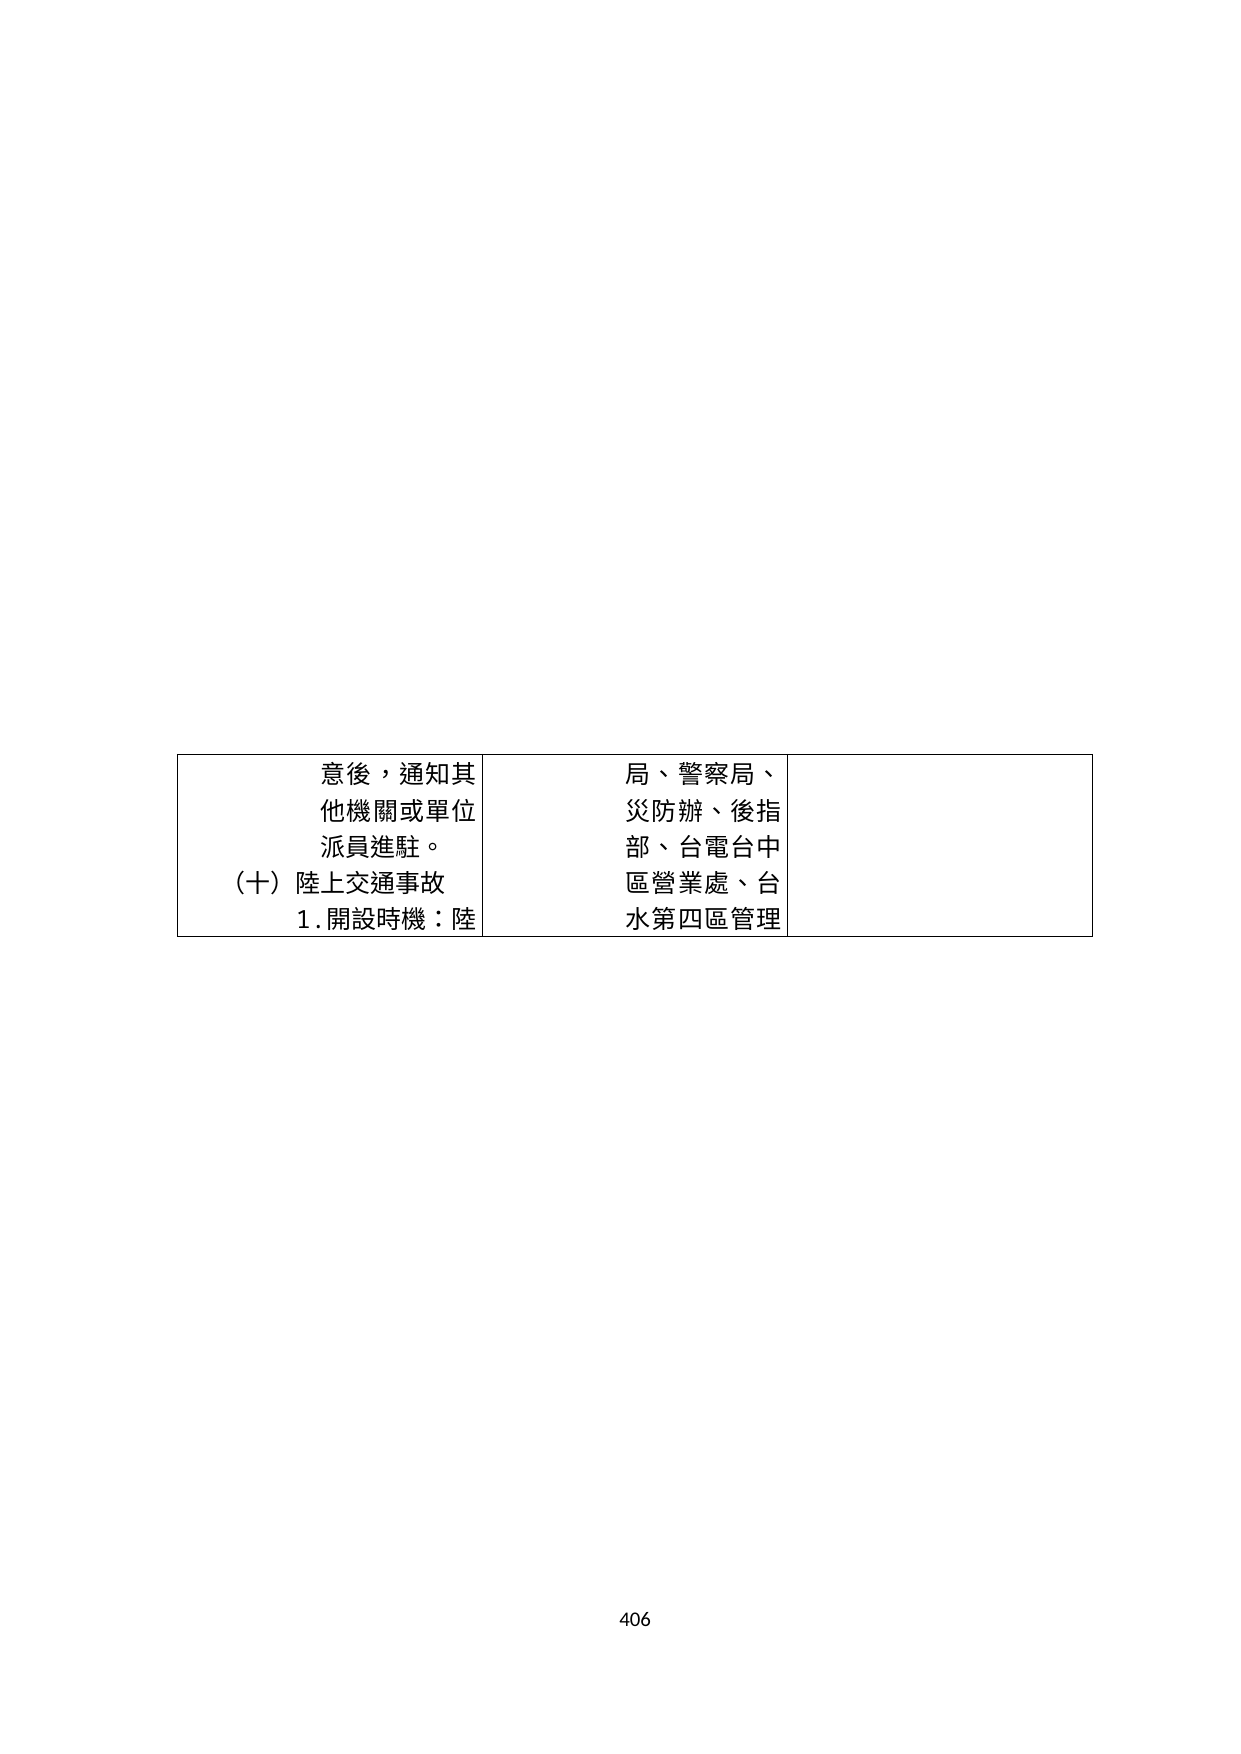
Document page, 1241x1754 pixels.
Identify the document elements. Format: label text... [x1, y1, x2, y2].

table_cell 局、警察局、災防辦、後指部、台電台中區營業處、台水第四區管理 [483, 755, 787, 936]
table_cell [788, 755, 1092, 936]
table_cell 意後，通知其他機關或單位派員進駐。 （十）陸上交通事故 1.開設時機：陸 [178, 755, 482, 936]
